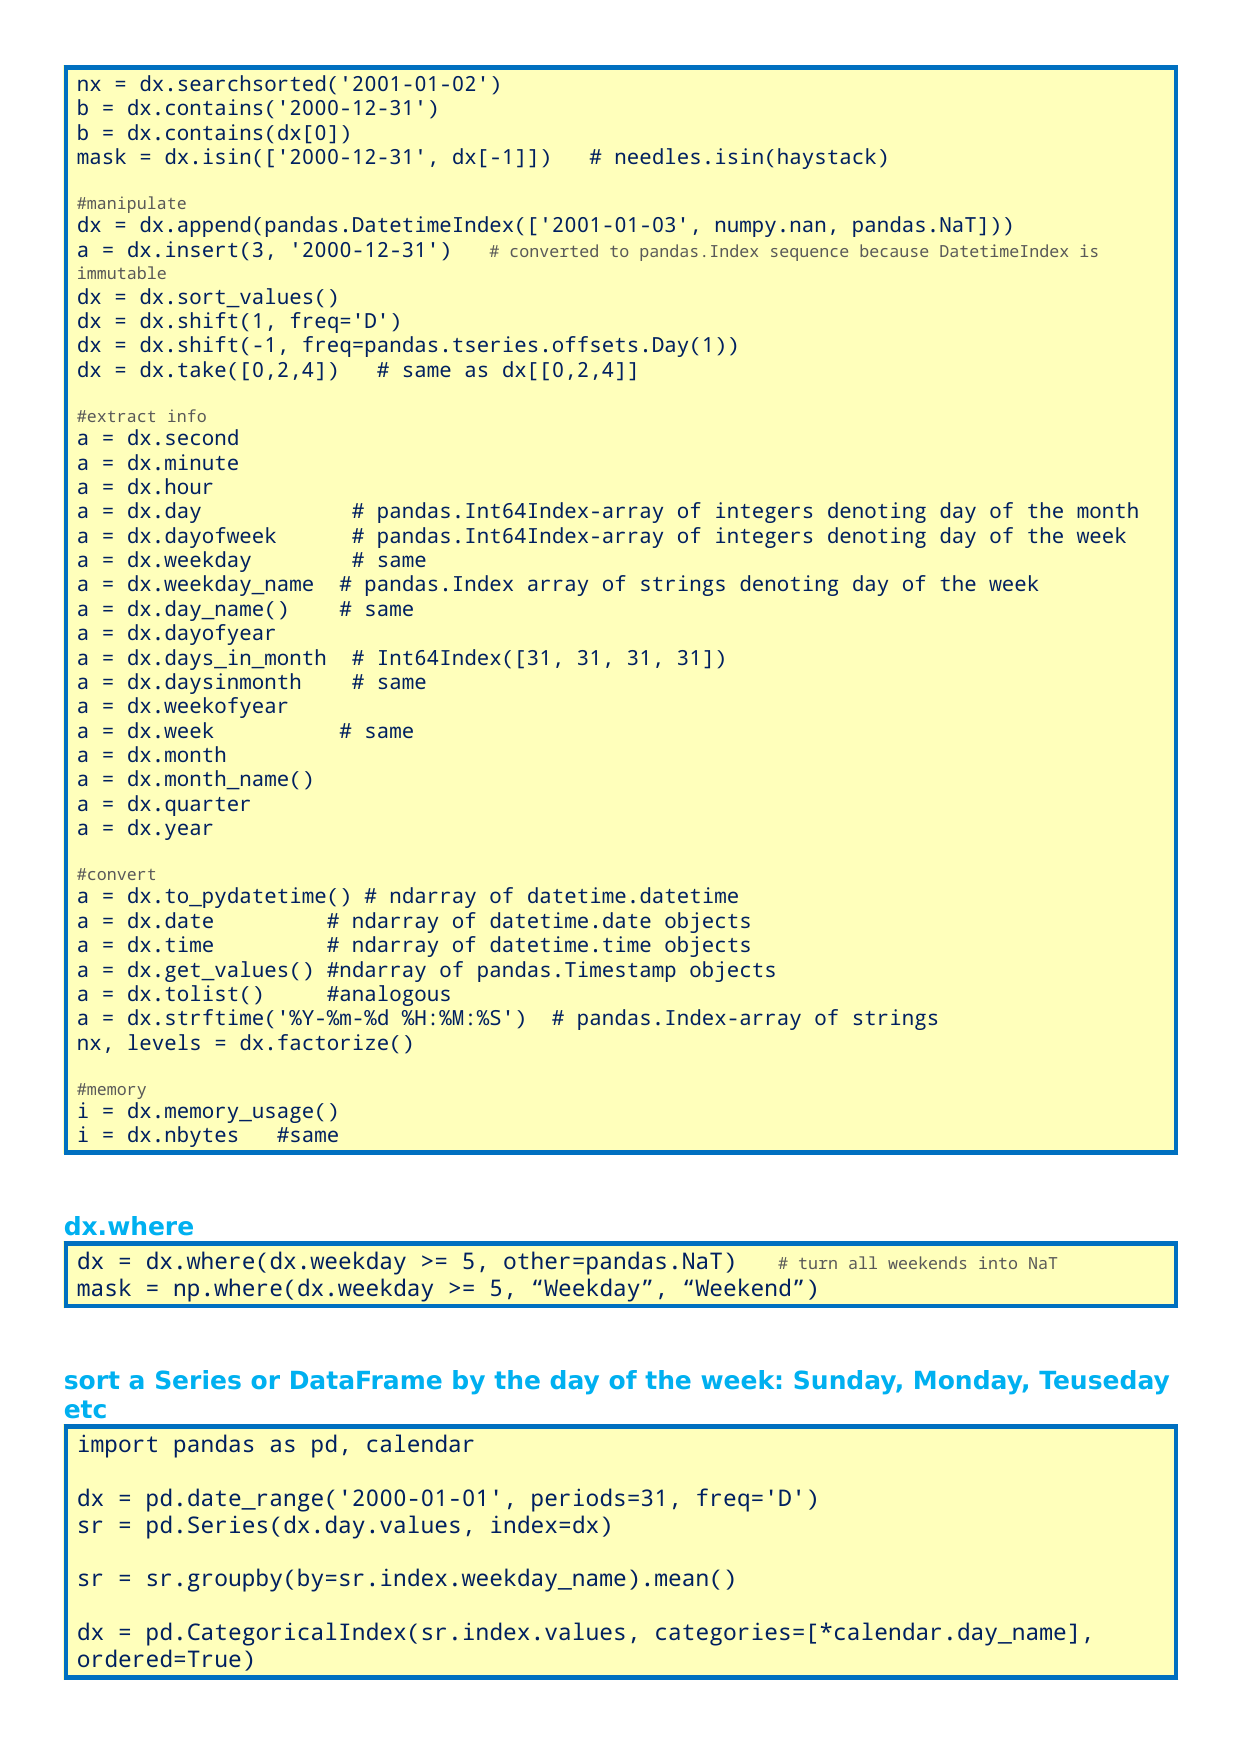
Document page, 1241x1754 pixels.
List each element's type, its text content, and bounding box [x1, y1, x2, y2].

text a = dx.month_name() [68, 761, 1174, 785]
text a = dx.dayofyear [68, 614, 1174, 639]
text sr = sr.groupby(by=sr.index.weekday_name).mean() [68, 1559, 1174, 1586]
text dx = dx.shift(-1, freq=pandas.tseries.offsets.Day(1)) [68, 327, 1174, 351]
text a = dx.date # ndarray of datetime.date objects [68, 902, 1174, 926]
text a = dx.strftime('%Y-%m-%d %H:%M:%S') # pandas.Index-array of strings [68, 999, 1174, 1024]
text a = dx.weekday # same [68, 541, 1174, 566]
text dx = dx.where(dx.weekday >= 5, other=pandas.NaT) # turn all weekends into NaT [68, 1246, 1174, 1268]
text mask = dx.isin(['2000-12-31', dx[-1]]) # needles.isin(haystack) [68, 138, 1174, 162]
text a = dx.weekday_name # pandas.Index array of strings denoting day of the week [68, 566, 1174, 590]
text i = dx.memory_usage() [68, 1092, 1174, 1117]
text a = dx.get_values() #ndarray of pandas.Timestamp objects [68, 951, 1174, 975]
text a = dx.week # same [68, 712, 1174, 736]
text a = dx.time # ndarray of datetime.time objects [68, 926, 1174, 951]
text dx = dx.take([0,2,4]) # same as dx[[0,2,4]] [68, 351, 1174, 375]
text mask = np.where(dx.weekday >= 5, “Weekday”, “Weekend”) [68, 1268, 1174, 1304]
text nx, levels = dx.factorize() [68, 1024, 1174, 1048]
text a = dx.minute [68, 444, 1174, 468]
title dx.where [63, 1212, 1178, 1241]
text a = dx.days_in_month # Int64Index([31, 31, 31, 31]) [68, 639, 1174, 663]
text nx = dx.searchsorted('2001-01-02') [68, 70, 1174, 89]
text a = dx.quarter [68, 785, 1174, 809]
text #convert [68, 858, 1174, 878]
text a = dx.insert(3, '2000-12-31') # converted to pandas.Index sequence because DatetimeIndex is immutable [68, 231, 1174, 278]
text sr = pd.Series(dx.day.values, index=dx) [68, 1505, 1174, 1532]
text dx = dx.sort_values() [68, 278, 1174, 302]
title sort a Series or DataFrame by the day of the week: Sunday, Monday, Teuseday etc [63, 1366, 1178, 1424]
text import pandas as pd, calendar [68, 1429, 1174, 1451]
text a = dx.dayofweek # pandas.Int64Index-array of integers denoting day of the week [68, 517, 1174, 541]
text #manipulate [68, 187, 1174, 206]
text dx = pd.date_range('2000-01-01', periods=31, freq='D') [68, 1478, 1174, 1505]
text a = dx.day # pandas.Int64Index-array of integers denoting day of the month [68, 492, 1174, 517]
text dx = pd.CategoricalIndex(sr.index.values, categories=[*calendar.day_name], ordered=True) [68, 1612, 1174, 1675]
text b = dx.contains('2000-12-31') [68, 89, 1174, 114]
text a = dx.hour [68, 468, 1174, 492]
text #memory [68, 1073, 1174, 1092]
text i = dx.nbytes #same [68, 1117, 1174, 1150]
text dx = dx.append(pandas.DatetimeIndex(['2001-01-03', numpy.nan, pandas.NaT])) [68, 206, 1174, 231]
text b = dx.contains(dx[0]) [68, 114, 1174, 138]
text a = dx.day_name() # same [68, 590, 1174, 614]
text a = dx.month [68, 736, 1174, 761]
text a = dx.to_pydatetime() # ndarray of datetime.datetime [68, 878, 1174, 902]
text a = dx.second [68, 419, 1174, 444]
text a = dx.year [68, 809, 1174, 834]
text a = dx.weekofyear [68, 687, 1174, 712]
text #extract info [68, 400, 1174, 419]
text dx = dx.shift(1, freq='D') [68, 302, 1174, 327]
text a = dx.tolist() #analogous [68, 975, 1174, 999]
text a = dx.daysinmonth # same [68, 663, 1174, 687]
